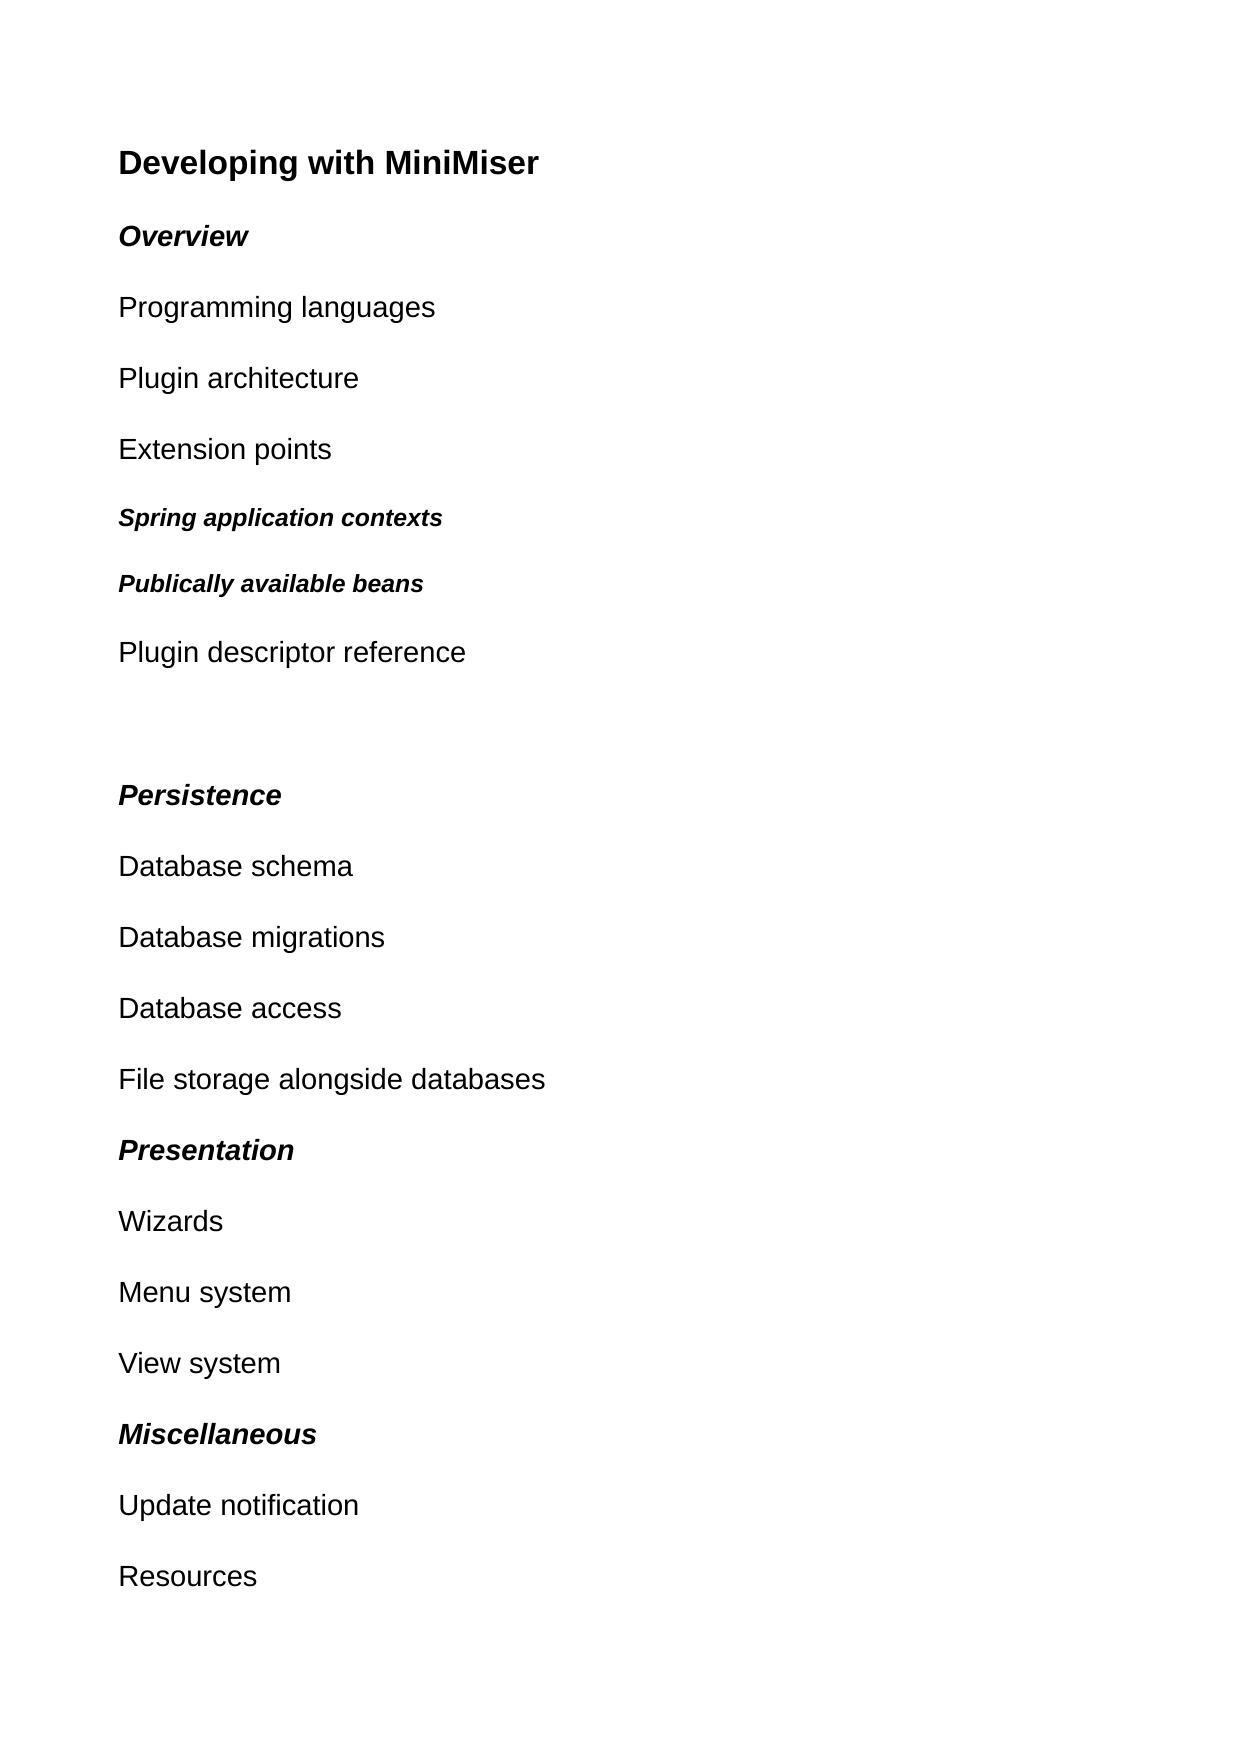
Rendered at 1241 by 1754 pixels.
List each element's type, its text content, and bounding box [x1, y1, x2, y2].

subtitle Menu system [118, 1275, 1122, 1308]
subtitle Persistence [118, 778, 1122, 811]
subtitle Database migrations [118, 920, 1122, 953]
subtitle Publically available beans [118, 569, 1122, 598]
subtitle Extension points [118, 432, 1122, 466]
subtitle Miscellaneous [118, 1417, 1122, 1451]
subtitle Programming languages [118, 290, 1122, 324]
subtitle File storage alongside databases [118, 1062, 1122, 1095]
subtitle Developing with MiniMiser [118, 143, 1122, 182]
subtitle Database access [118, 991, 1122, 1024]
subtitle Update notification [118, 1488, 1122, 1522]
subtitle Plugin architecture [118, 361, 1122, 395]
subtitle Spring application contexts [118, 503, 1122, 532]
subtitle Resources [118, 1559, 1122, 1593]
subtitle Database schema [118, 849, 1122, 882]
subtitle Presentation [118, 1133, 1122, 1166]
subtitle Overview [118, 219, 1122, 253]
subtitle Wizards [118, 1204, 1122, 1237]
subtitle Plugin descriptor reference [118, 636, 1122, 669]
subtitle View system [118, 1346, 1122, 1379]
